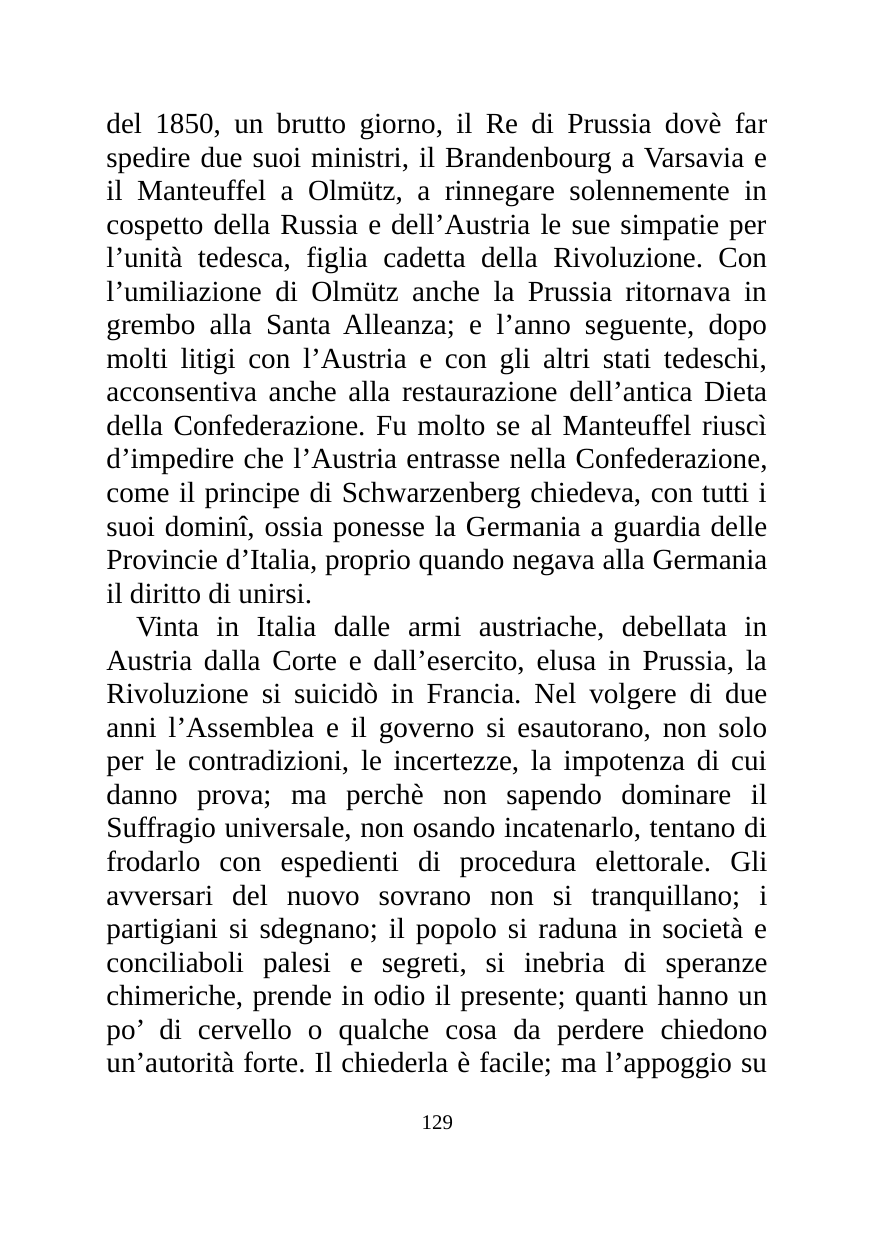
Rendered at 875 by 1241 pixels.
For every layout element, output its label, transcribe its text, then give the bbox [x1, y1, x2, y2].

text del 1850, un brutto giorno, il Re di Prussia dovè far spedire due suoi ministri, il Brandenbourg a Varsavia e il Manteuffel a Olmütz, a rinnegare solennemente in cospetto della Russia e dell’Austria le sue simpatie per l’unità tedesca, figlia cadetta della Rivoluzione. Con l’umiliazione di Olmütz anche la Prussia ritornava in grembo alla Santa Alleanza; e l’anno seguente, dopo molti litigi con l’Austria e con gli altri stati tedeschi, acconsentiva anche alla restaurazione dell’antica Dieta della Confederazione. Fu molto se al Manteuffel riuscì d’impedire che l’Austria entrasse nella Confederazione, come il principe di Schwarzenberg chiedeva, con tutti i suoi dominî, ossia ponesse la Germania a guardia delle Provincie d’Italia, proprio quando negava alla Germania il diritto di unirsi. [106, 106, 768, 609]
text Vinta in Italia dalle armi austriache, debellata in Austria dalla Corte e dall’esercito, elusa in Prussia, la Rivoluzione si suicidò in Francia. Nel volgere di due anni l’Assemblea e il governo si esautorano, non solo per le contradizioni, le incertezze, la impotenza di cui danno prova; ma perchè non sapendo dominare il Suffragio universale, non osando incatenarlo, tentano di frodarlo con espedienti di procedura elettorale. Gli avversari del nuovo sovrano non si tranquillano; i partigiani si sdegnano; il popolo si raduna in società e conciliaboli palesi e segreti, si inebria di speranze chimeriche, prende in odio il presente; quanti hanno un po’ di cervello o qualche cosa da perdere chiedono un’autorità forte. Il chiederla è facile; ma l’appoggio su [106, 609, 768, 1079]
